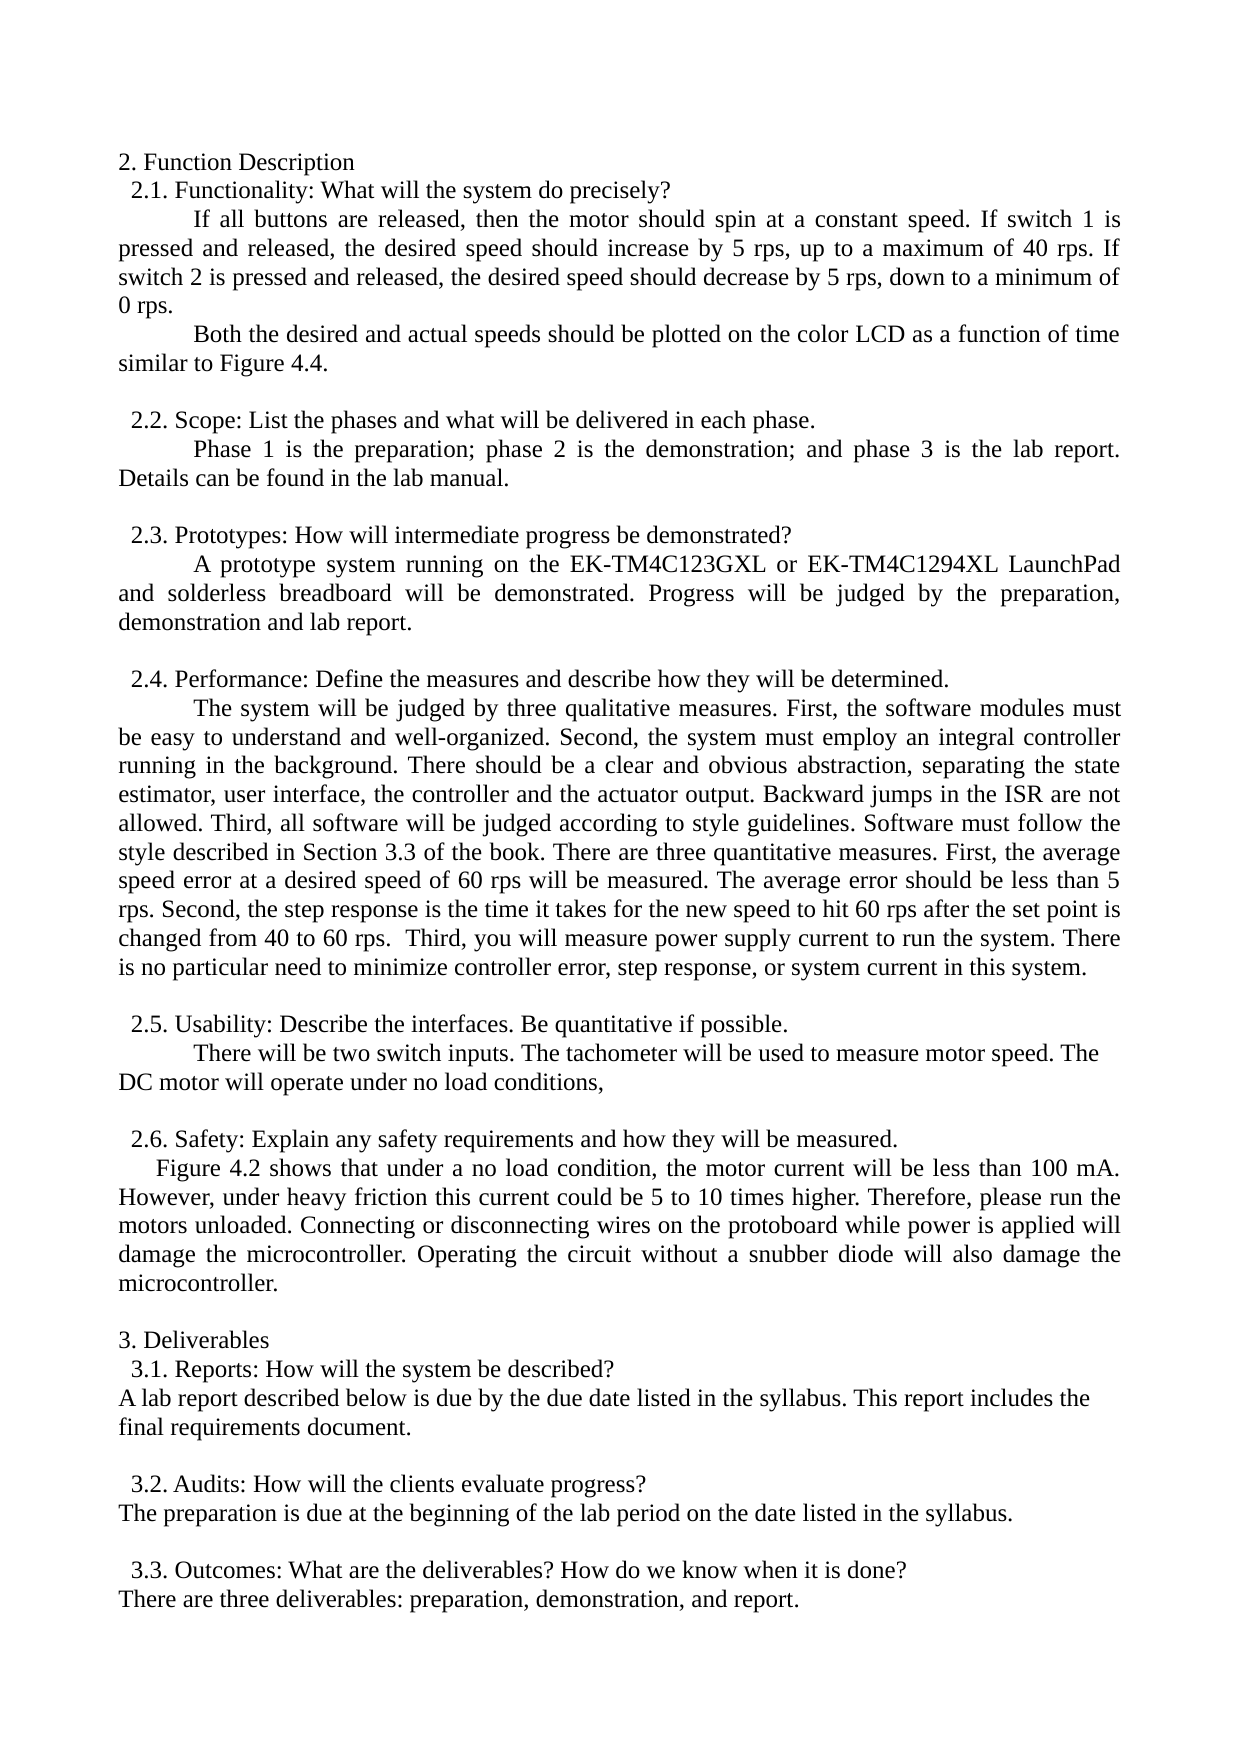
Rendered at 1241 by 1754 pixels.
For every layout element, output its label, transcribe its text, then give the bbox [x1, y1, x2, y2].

text 2.5. Usability: Describe the interfaces. Be quantitative if possible. [118, 1009, 1122, 1038]
text The preparation is due at the beginning of the lab period on the date listed in the syllabus. [118, 1498, 1122, 1527]
text 3. Deliverables [118, 1326, 1122, 1354]
text 2.3. Prototypes: How will intermediate progress be demonstrated? [118, 521, 1122, 549]
text Both the desired and actual speeds should be plotted on the color LCD as a function of time similar to Figure 4.4. [118, 319, 1122, 377]
text There will be two switch inputs. The tachometer will be used to measure motor speed. The DC motor will operate under no load conditions, [118, 1038, 1122, 1096]
text The system will be judged by three qualitative measures. First, the software modules must be easy to understand and well-organized. Second, the system must employ an integral controller running in the background. There should be a clear and obvious abstraction, separating the state estimator, user interface, the controller and the actuator output. Backward jumps in the ISR are not allowed. Third, all software will be judged according to style guidelines. Software must follow the style described in Section 3.3 of the book. There are three quantitative measures. First, the average speed error at a desired speed of 60 rps will be measured. The average error should be less than 5 rps. Second, the step response is the time it takes for the new speed to hit 60 rps after the set point is changed from 40 to 60 rps. Third, you will measure power supply current to run the system. There is no particular need to minimize controller error, step response, or system current in this system. [118, 693, 1122, 981]
text 3.2. Audits: How will the clients evaluate progress? [118, 1469, 1122, 1498]
text If all buttons are released, then the motor should spin at a constant speed. If switch 1 is pressed and released, the desired speed should increase by 5 rps, up to a maximum of 40 rps. If switch 2 is pressed and released, the desired speed should decrease by 5 rps, down to a minimum of 0 rps. [118, 204, 1122, 319]
text 2. Function Description [118, 147, 1122, 176]
text Phase 1 is the preparation; phase 2 is the demonstration; and phase 3 is the lab report. Details can be found in the lab manual. [118, 434, 1122, 492]
text 2.1. Functionality: What will the system do precisely? [118, 176, 1122, 204]
text 2.4. Performance: Define the measures and describe how they will be determined. [118, 664, 1122, 693]
text There are three deliverables: preparation, demonstration, and report. [118, 1584, 1122, 1613]
text 3.1. Reports: How will the system be described? [118, 1354, 1122, 1383]
text Figure 4.2 shows that under a no load condition, the motor current will be less than 100 mA. However, under heavy friction this current could be 5 to 10 times higher. Therefore, please run the motors unloaded. Connecting or disconnecting wires on the protoboard while power is applied will damage the microcontroller. Operating the circuit without a snubber diode will also damage the microcontroller. [118, 1153, 1122, 1297]
text 3.3. Outcomes: What are the deliverables? How do we know when it is done? [118, 1556, 1122, 1584]
text A prototype system running on the EK-TM4C123GXL or EK-TM4C1294XL LaunchPad and solderless breadboard will be demonstrated. Progress will be judged by the preparation, demonstration and lab report. [118, 549, 1122, 636]
text 2.6. Safety: Explain any safety requirements and how they will be measured. [118, 1124, 1122, 1153]
text A lab report described below is due by the due date listed in the syllabus. This report includes the final requirements document. [118, 1383, 1122, 1441]
text 2.2. Scope: List the phases and what will be delivered in each phase. [118, 406, 1122, 434]
